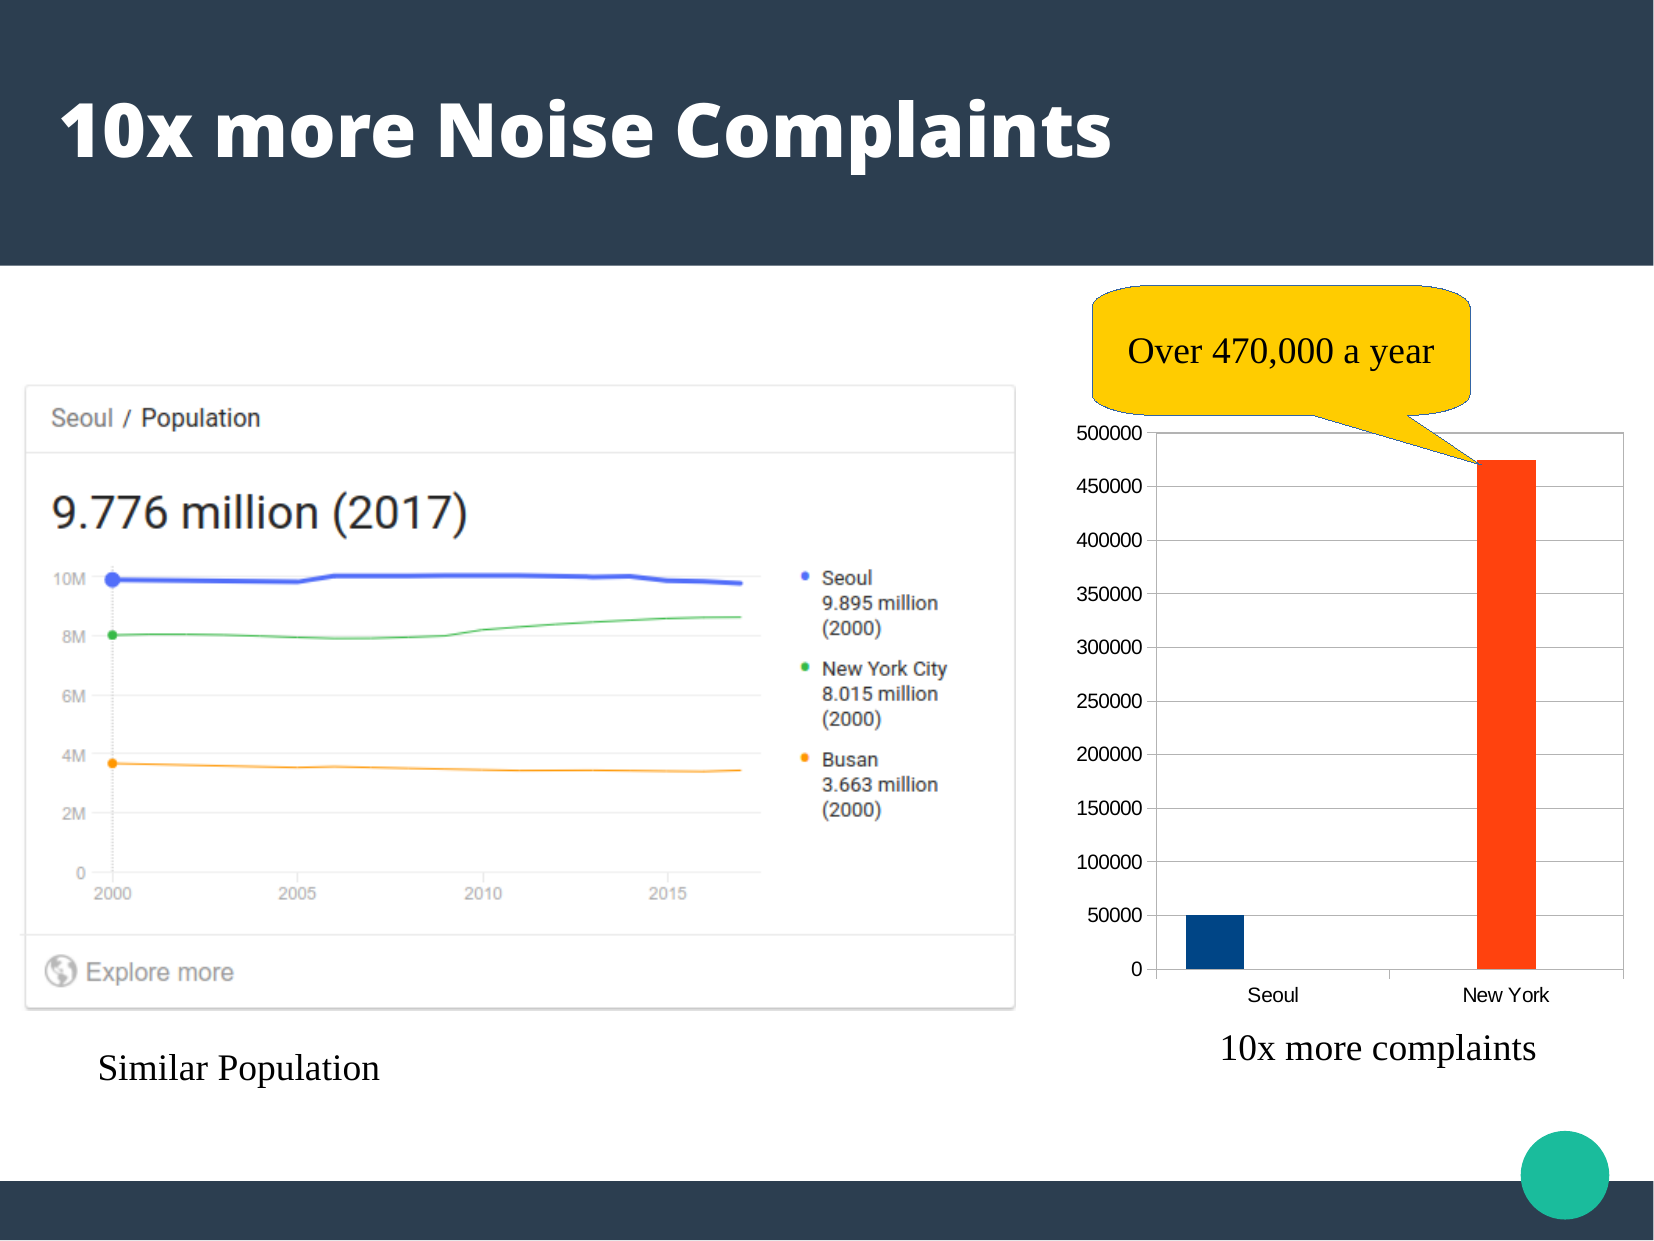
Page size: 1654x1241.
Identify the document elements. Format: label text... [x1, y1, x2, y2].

text_box Similar Population [82, 1039, 396, 1100]
text_box 10x more complaints [1204, 1019, 1552, 1081]
chart [1065, 409, 1635, 1020]
text_box Over 470,000 a year [1092, 285, 1482, 465]
picture [17, 377, 1016, 1011]
title 10x more Noise Complaints [59, 49, 1595, 207]
